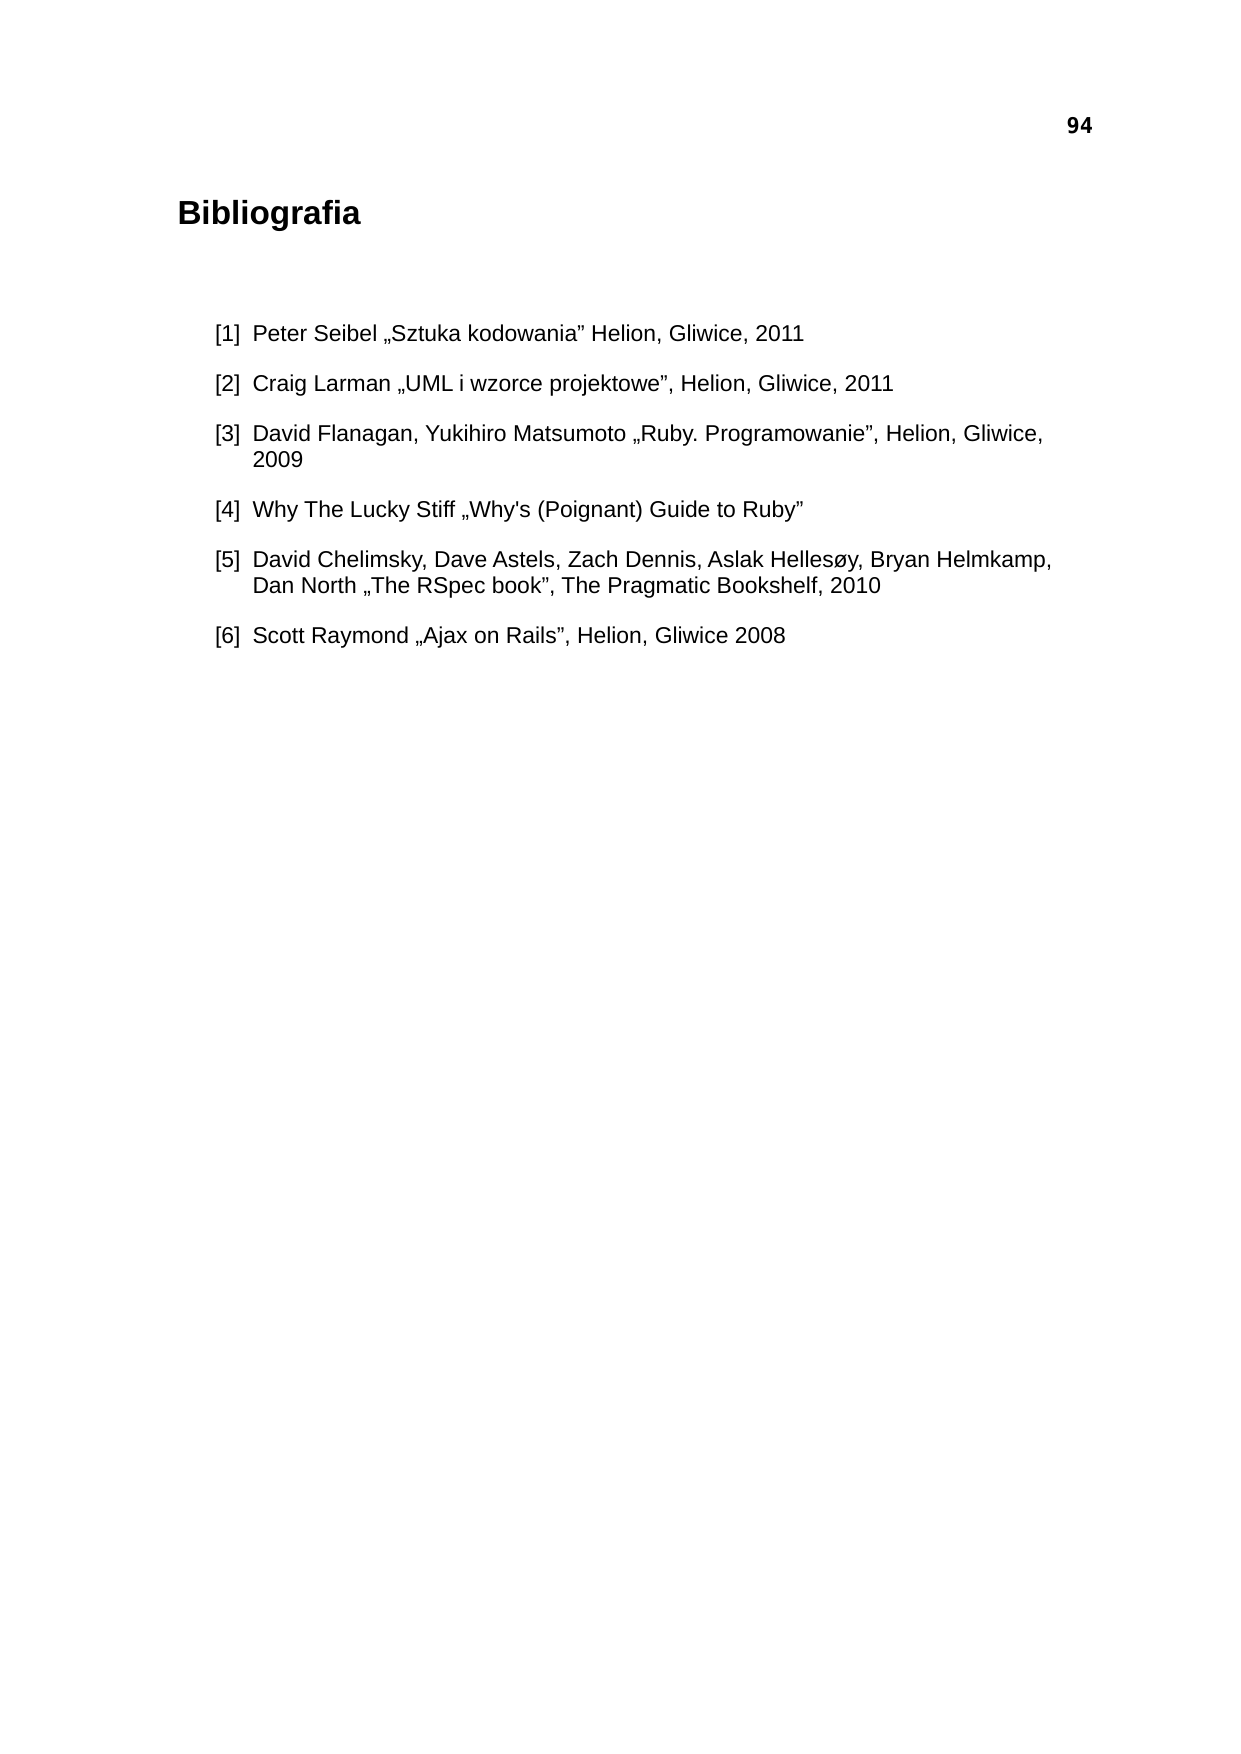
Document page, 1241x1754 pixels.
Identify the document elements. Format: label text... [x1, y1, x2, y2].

list Craig Larman „UML i wzorce projektowe”, Helion, Gliwice, 2011 [215, 370, 1093, 396]
subtitle Bibliografia [177, 193, 1093, 231]
list David Chelimsky, Dave Astels, Zach Dennis, Aslak Hellesøy, Bryan Helmkamp, Dan North „The RSpec book”, The Pragmatic Bookshelf, 2010 [215, 546, 1093, 599]
list Peter Seibel „Sztuka kodowania” Helion, Gliwice, 2011 [215, 320, 1093, 346]
list Why The Lucky Stiff „Why's (Poignant) Guide to Ruby” [215, 496, 1093, 522]
list David Flanagan, Yukihiro Matsumoto „Ruby. Programowanie”, Helion, Gliwice, 2009 [215, 420, 1093, 472]
list Scott Raymond „Ajax on Rails”, Helion, Gliwice 2008 [215, 622, 1093, 649]
